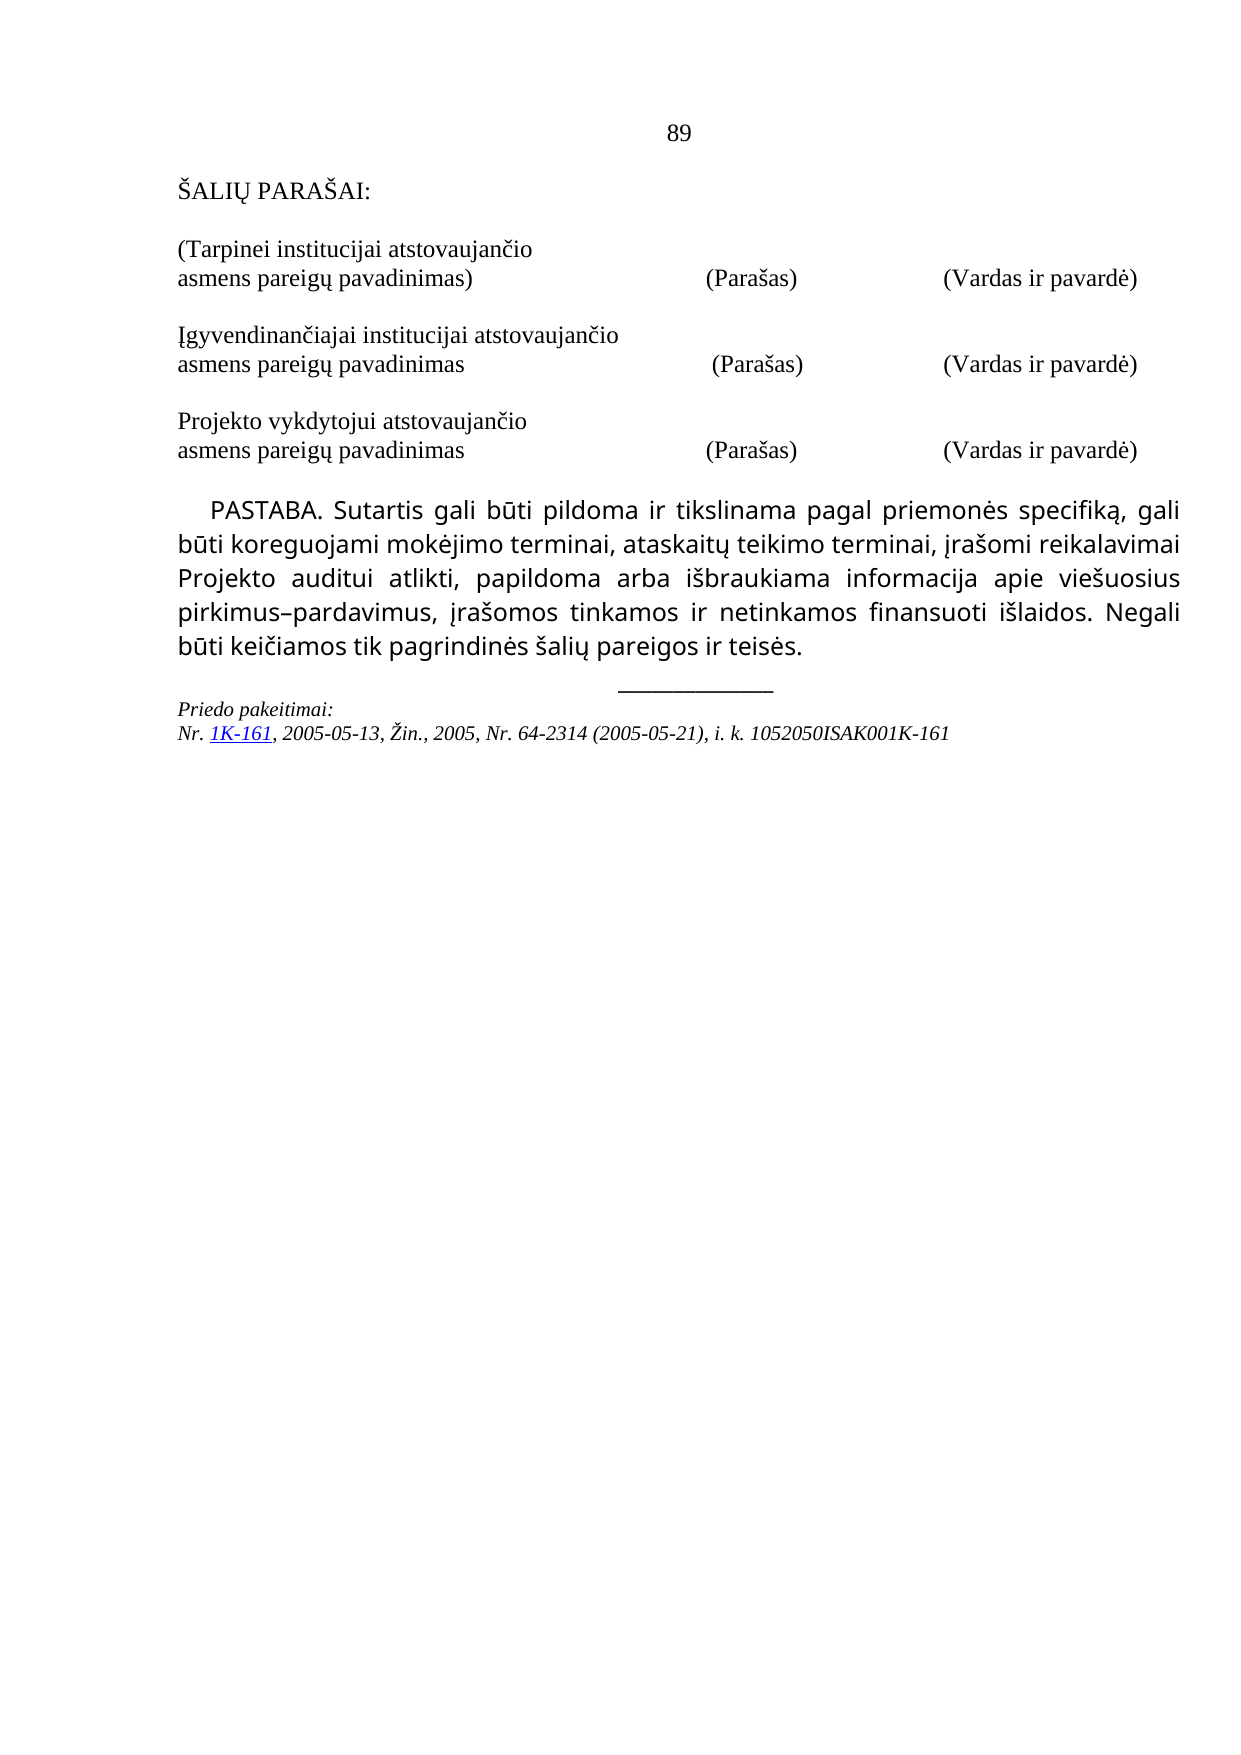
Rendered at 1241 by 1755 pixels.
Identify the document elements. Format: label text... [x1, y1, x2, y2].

text PASTABA. Sutartis gali būti pildoma ir tikslinama pagal priemonės specifiką, gali būti koreguojami mokėjimo terminai, ataskaitų teikimo terminai, įrašomi reikalavimai Projekto auditui atlikti, papildoma arba išbraukiama informacija apie viešuosius pirkimus–pardavimus, įrašomos tinkamos ir netinkamos finansuoti išlaidos. Negali būti keičiamos tik pagrindinės šalių pareigos ir teisės. [177, 493, 1181, 663]
text Įgyvendinančiajai institucijai atstovaujančio [177, 320, 1181, 349]
text ______________ [177, 663, 1181, 697]
text ŠALIŲ PARAŠAI: [177, 176, 1181, 205]
text asmens pareigų pavadinimas (Parašas) (Vardas ir pavardė) [177, 349, 1181, 378]
text Priedo pakeitimai: [177, 697, 1181, 721]
text asmens pareigų pavadinimas) (Parašas) (Vardas ir pavardė) [177, 263, 1181, 291]
text Nr. 1K-161, 2005-05-13, Žin., 2005, Nr. 64-2314 (2005-05-21), i. k. 1052050ISAK001K-161 [177, 721, 1181, 745]
text (Tarpinei institucijai atstovaujančio [177, 234, 1181, 263]
text asmens pareigų pavadinimas (Parašas) (Vardas ir pavardė) [177, 435, 1181, 464]
text Projekto vykdytojui atstovaujančio [177, 406, 1181, 435]
